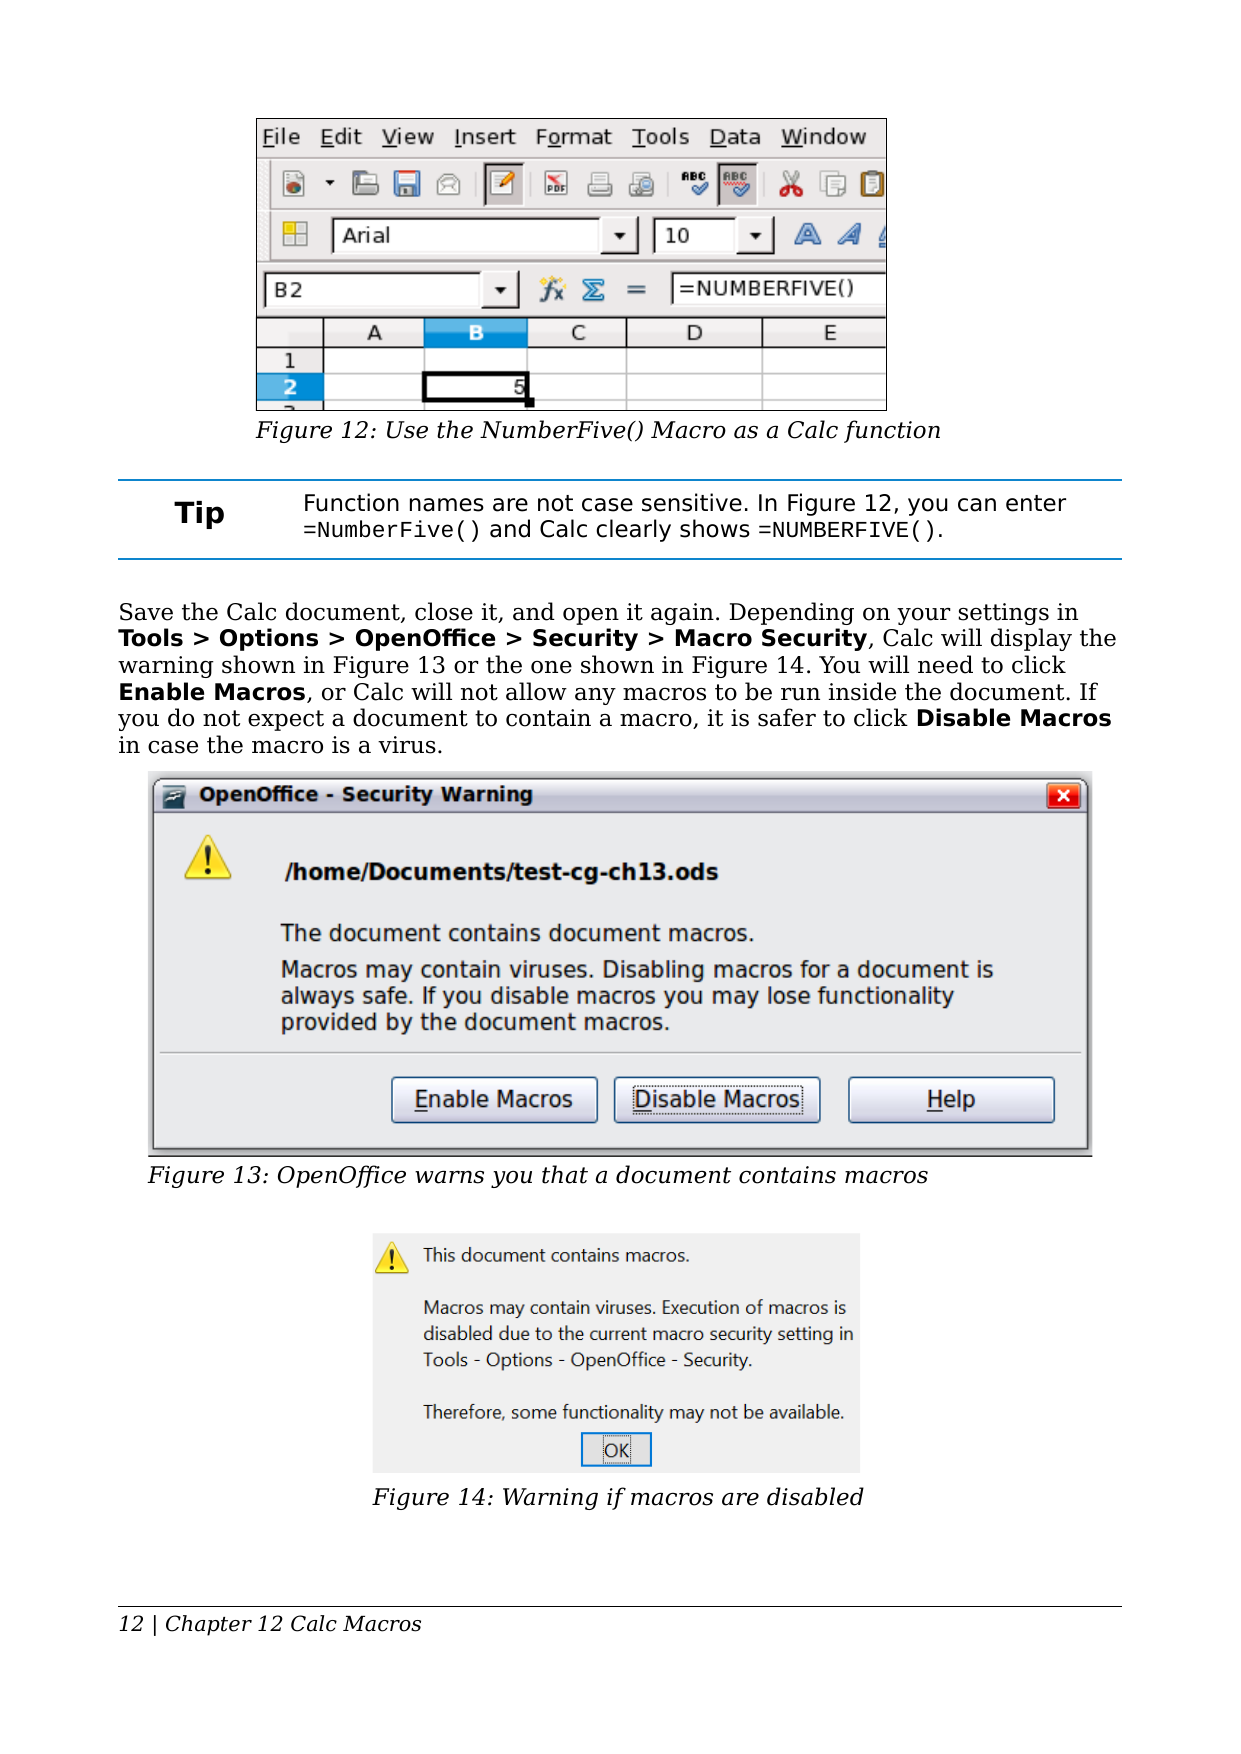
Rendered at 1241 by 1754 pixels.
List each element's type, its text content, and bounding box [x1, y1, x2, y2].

table_header Tip [118, 481, 281, 558]
text Figure 13: OpenOffice warns you that a document contains macros [148, 1163, 1092, 1189]
text Save the Calc document, close it, and open it again. Depending on your settings in Tools > Options > OpenOffice > Security > Macro Security, Calc will display the warning shown in Figure 13 or the one shown in Figure 14. You will need to click Enable Macros, or Calc will not allow any macros to be run inside the document. If you do not expect a document to contain a macro, it is safer to click Disable Macros in case the macro is a virus. [118, 599, 1122, 759]
picture [147, 771, 1093, 1157]
picture [372, 1226, 861, 1473]
text Figure 12: Use the NumberFive() Macro as a Calc function [256, 417, 984, 444]
picture [257, 119, 886, 410]
text Figure 14: Warning if macros are disabled [373, 1484, 868, 1511]
table_header Function names are not case sensitive. In Figure 12, you can enter =NumberFive() and Calc clearly shows =NUMBERFIVE(). [281, 481, 1122, 558]
